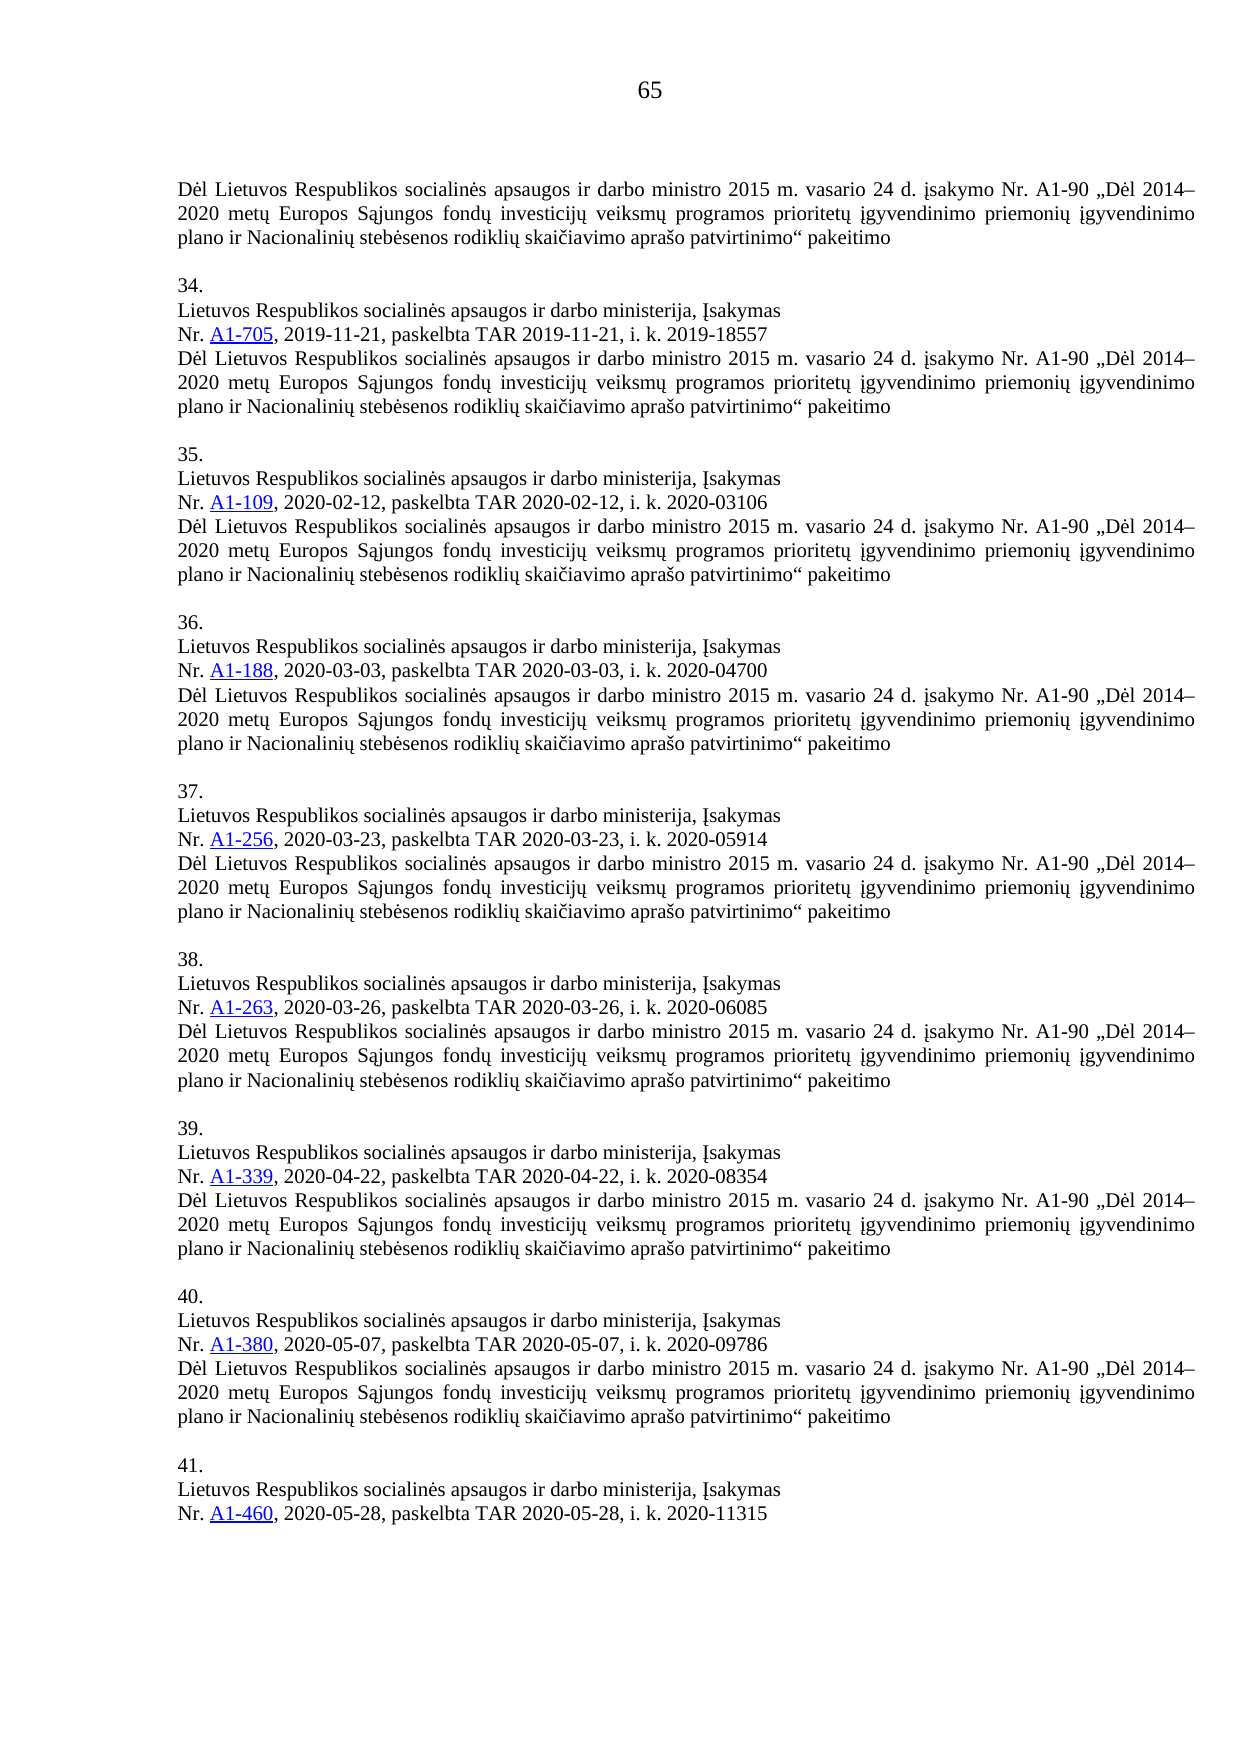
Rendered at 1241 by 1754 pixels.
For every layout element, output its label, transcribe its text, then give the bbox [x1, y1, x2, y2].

text Nr. A1-188, 2020-03-03, paskelbta TAR 2020-03-03, i. k. 2020-04700 [177, 658, 1196, 682]
text 35. [177, 442, 1196, 466]
text Lietuvos Respublikos socialinės apsaugos ir darbo ministerija, Įsakymas [177, 466, 1196, 490]
text Dėl Lietuvos Respublikos socialinės apsaugos ir darbo ministro 2015 m. vasario 24 d. įsakymo Nr. A1-90 „Dėl 2014–2020 metų Europos Sąjungos fondų investicijų veiksmų programos prioritetų įgyvendinimo priemonių įgyvendinimo plano ir Nacionalinių stebėsenos rodiklių skaičiavimo aprašo patvirtinimo“ pakeitimo [177, 1188, 1196, 1260]
text Nr. A1-705, 2019-11-21, paskelbta TAR 2019-11-21, i. k. 2019-18557 [177, 322, 1196, 346]
text Nr. A1-460, 2020-05-28, paskelbta TAR 2020-05-28, i. k. 2020-11315 [177, 1501, 1196, 1525]
text Nr. A1-263, 2020-03-26, paskelbta TAR 2020-03-26, i. k. 2020-06085 [177, 995, 1196, 1019]
text Nr. A1-256, 2020-03-23, paskelbta TAR 2020-03-23, i. k. 2020-05914 [177, 827, 1196, 851]
text 40. [177, 1284, 1196, 1308]
text 38. [177, 947, 1196, 971]
text Nr. A1-380, 2020-05-07, paskelbta TAR 2020-05-07, i. k. 2020-09786 [177, 1332, 1196, 1356]
text Dėl Lietuvos Respublikos socialinės apsaugos ir darbo ministro 2015 m. vasario 24 d. įsakymo Nr. A1-90 „Dėl 2014–2020 metų Europos Sąjungos fondų investicijų veiksmų programos prioritetų įgyvendinimo priemonių įgyvendinimo plano ir Nacionalinių stebėsenos rodiklių skaičiavimo aprašo patvirtinimo“ pakeitimo [177, 177, 1196, 249]
text 34. [177, 273, 1196, 297]
text Dėl Lietuvos Respublikos socialinės apsaugos ir darbo ministro 2015 m. vasario 24 d. įsakymo Nr. A1-90 „Dėl 2014–2020 metų Europos Sąjungos fondų investicijų veiksmų programos prioritetų įgyvendinimo priemonių įgyvendinimo plano ir Nacionalinių stebėsenos rodiklių skaičiavimo aprašo patvirtinimo“ pakeitimo [177, 346, 1196, 418]
text Dėl Lietuvos Respublikos socialinės apsaugos ir darbo ministro 2015 m. vasario 24 d. įsakymo Nr. A1-90 „Dėl 2014–2020 metų Europos Sąjungos fondų investicijų veiksmų programos prioritetų įgyvendinimo priemonių įgyvendinimo plano ir Nacionalinių stebėsenos rodiklių skaičiavimo aprašo patvirtinimo“ pakeitimo [177, 1356, 1196, 1428]
text 37. [177, 779, 1196, 803]
text 41. [177, 1452, 1196, 1477]
text Dėl Lietuvos Respublikos socialinės apsaugos ir darbo ministro 2015 m. vasario 24 d. įsakymo Nr. A1-90 „Dėl 2014–2020 metų Europos Sąjungos fondų investicijų veiksmų programos prioritetų įgyvendinimo priemonių įgyvendinimo plano ir Nacionalinių stebėsenos rodiklių skaičiavimo aprašo patvirtinimo“ pakeitimo [177, 1019, 1196, 1092]
text 39. [177, 1116, 1196, 1140]
text Lietuvos Respublikos socialinės apsaugos ir darbo ministerija, Įsakymas [177, 971, 1196, 995]
text Lietuvos Respublikos socialinės apsaugos ir darbo ministerija, Įsakymas [177, 1308, 1196, 1332]
text Lietuvos Respublikos socialinės apsaugos ir darbo ministerija, Įsakymas [177, 634, 1196, 658]
text Nr. A1-339, 2020-04-22, paskelbta TAR 2020-04-22, i. k. 2020-08354 [177, 1164, 1196, 1188]
text Lietuvos Respublikos socialinės apsaugos ir darbo ministerija, Įsakymas [177, 297, 1196, 322]
text Dėl Lietuvos Respublikos socialinės apsaugos ir darbo ministro 2015 m. vasario 24 d. įsakymo Nr. A1-90 „Dėl 2014–2020 metų Europos Sąjungos fondų investicijų veiksmų programos prioritetų įgyvendinimo priemonių įgyvendinimo plano ir Nacionalinių stebėsenos rodiklių skaičiavimo aprašo patvirtinimo“ pakeitimo [177, 514, 1196, 586]
text Dėl Lietuvos Respublikos socialinės apsaugos ir darbo ministro 2015 m. vasario 24 d. įsakymo Nr. A1-90 „Dėl 2014–2020 metų Europos Sąjungos fondų investicijų veiksmų programos prioritetų įgyvendinimo priemonių įgyvendinimo plano ir Nacionalinių stebėsenos rodiklių skaičiavimo aprašo patvirtinimo“ pakeitimo [177, 851, 1196, 923]
text Lietuvos Respublikos socialinės apsaugos ir darbo ministerija, Įsakymas [177, 1477, 1196, 1501]
text Lietuvos Respublikos socialinės apsaugos ir darbo ministerija, Įsakymas [177, 1140, 1196, 1164]
text Nr. A1-109, 2020-02-12, paskelbta TAR 2020-02-12, i. k. 2020-03106 [177, 490, 1196, 514]
text 36. [177, 610, 1196, 634]
text Dėl Lietuvos Respublikos socialinės apsaugos ir darbo ministro 2015 m. vasario 24 d. įsakymo Nr. A1-90 „Dėl 2014–2020 metų Europos Sąjungos fondų investicijų veiksmų programos prioritetų įgyvendinimo priemonių įgyvendinimo plano ir Nacionalinių stebėsenos rodiklių skaičiavimo aprašo patvirtinimo“ pakeitimo [177, 682, 1196, 755]
text Lietuvos Respublikos socialinės apsaugos ir darbo ministerija, Įsakymas [177, 803, 1196, 827]
